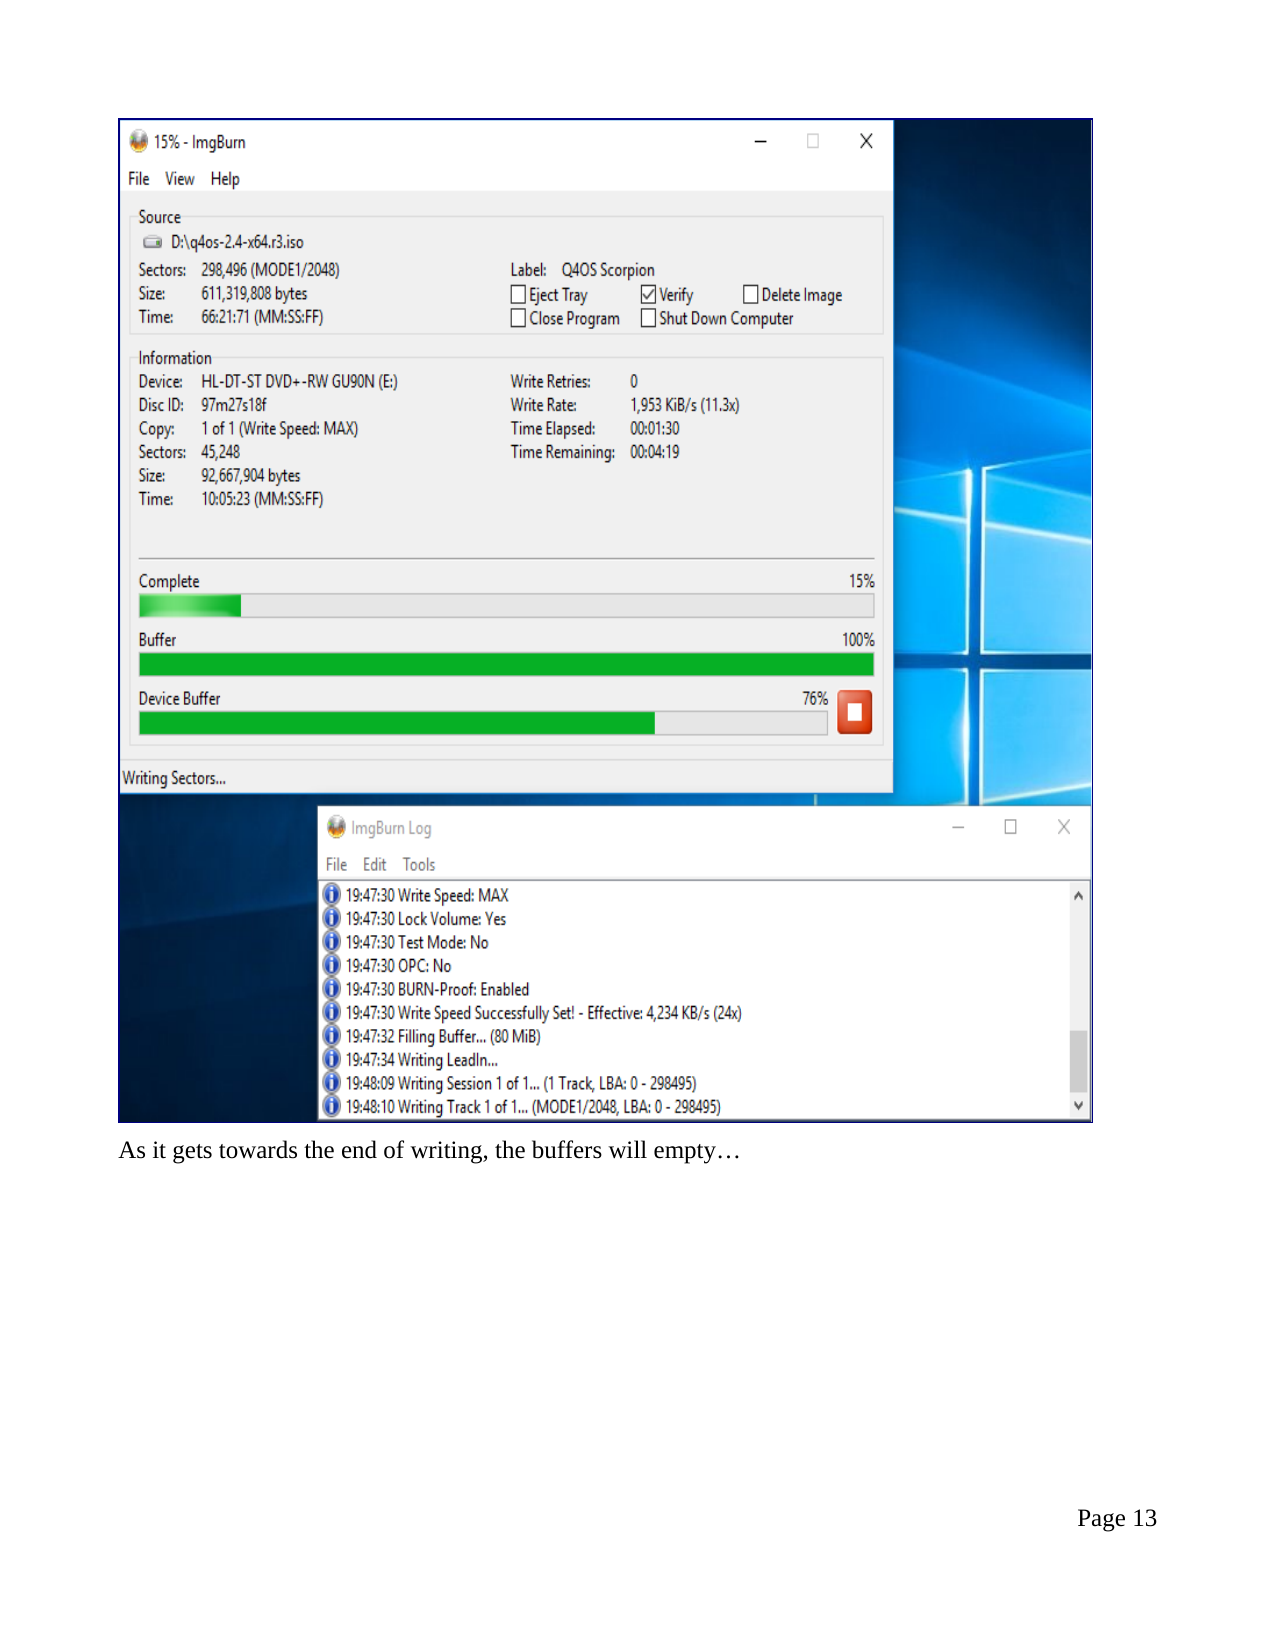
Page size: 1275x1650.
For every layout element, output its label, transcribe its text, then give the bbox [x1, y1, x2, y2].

text As it gets towards the end of writing, the buffers will empty… [118, 1136, 1157, 1164]
picture [120, 120, 1092, 1122]
